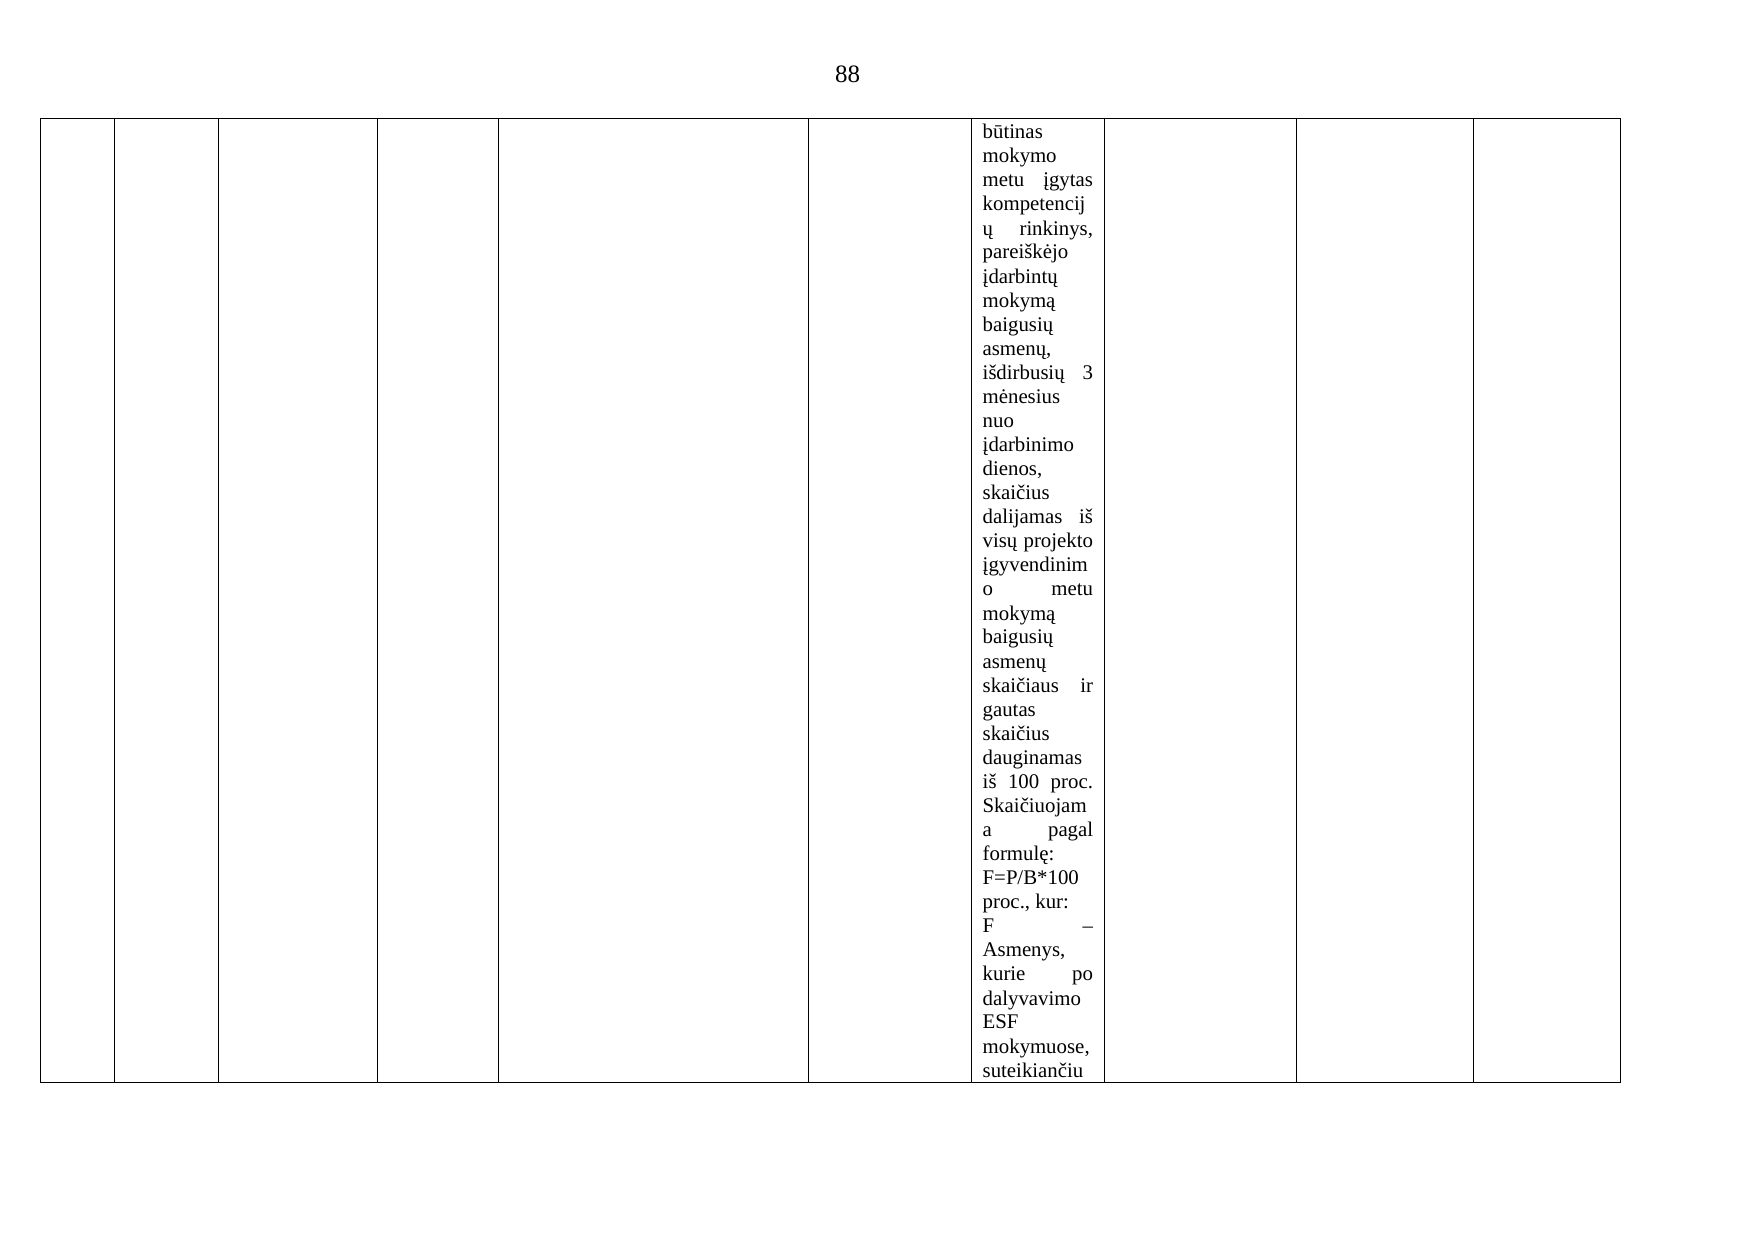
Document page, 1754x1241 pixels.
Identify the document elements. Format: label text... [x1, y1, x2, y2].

table_cell [378, 119, 498, 1082]
table_cell [499, 119, 808, 1082]
table_cell [809, 119, 971, 1082]
table_cell [115, 119, 218, 1082]
table_cell [41, 119, 114, 1082]
table_cell [219, 119, 377, 1082]
table_cell [1474, 119, 1620, 1082]
table_cell [1297, 119, 1473, 1082]
table_cell [1105, 119, 1296, 1082]
table_cell būtinas mokymo metu įgytas kompetencijų rinkinys, pareiškėjo įdarbintų mokymą baigusių asmenų, išdirbusių 3 mėnesius nuo įdarbinimo dienos, skaičius dalijamas iš visų projekto įgyvendinimo metu mokymą baigusių asmenų skaičiaus ir gautas skaičius dauginamas iš 100 proc. Skaičiuojama pagal formulę: F=P/B*100 proc., kur: F – Asmenys, kurie po dalyvavimo ESF mokymuose, suteikiančiu [972, 119, 1104, 1082]
